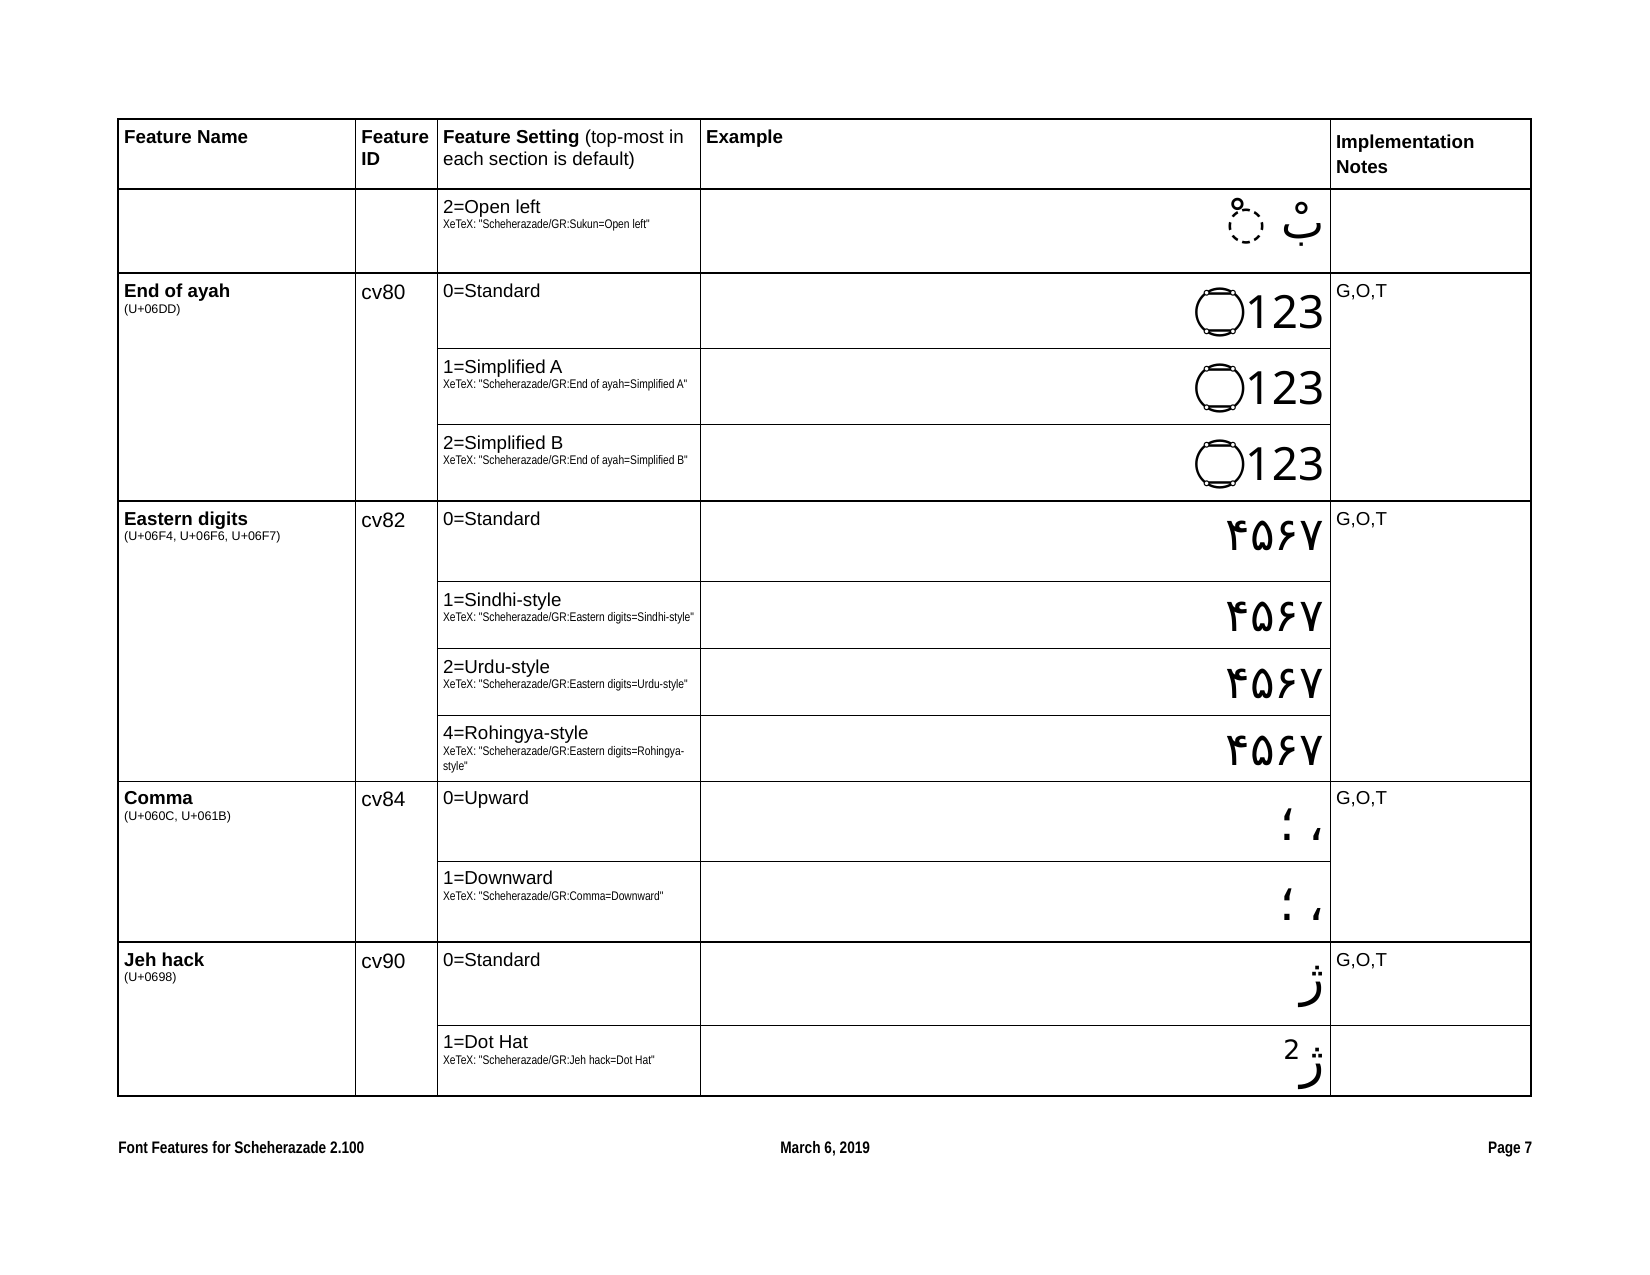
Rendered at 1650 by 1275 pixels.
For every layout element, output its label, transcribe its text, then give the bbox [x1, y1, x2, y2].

table_cell 0=Standard [438, 943, 700, 1025]
table_cell [356, 1025, 437, 1095]
table_cell cv84 [356, 782, 437, 941]
table_cell [1331, 1026, 1530, 1095]
table_cell G,O,T [1331, 502, 1530, 781]
table_cell ، ؛ [701, 862, 1330, 941]
table_cell cv90 [356, 943, 437, 1025]
table_cell 4=Rohingya-style XeTeX: "Scheherazade/GR:Eastern digits=Rohingya-style" [438, 716, 700, 781]
table_cell cv82 [356, 502, 437, 781]
table_cell 2=Open left XeTeX: "Scheherazade/GR:Sukun=Open left" [438, 190, 700, 272]
table_cell ۴۵۶۷ [701, 716, 1330, 781]
table_cell ۝123 [701, 349, 1330, 424]
table_cell cv80 [356, 274, 437, 500]
table_cell G,O,T [1331, 943, 1530, 1025]
table_cell 2=Simplified B XeTeX: "Scheherazade/GR:End of ayah=Simplified B" [438, 425, 700, 500]
table_header Example [701, 120, 1330, 188]
table_cell ۴۵۶۷ [701, 649, 1330, 714]
table_cell [1331, 190, 1530, 272]
table_cell ژ [701, 1026, 1330, 1095]
table_header Feature ID [356, 120, 437, 188]
table_cell 1=Sindhi-style XeTeX: "Scheherazade/GR:Eastern digits=Sindhi-style" [438, 582, 700, 648]
table_cell [356, 190, 437, 272]
table_cell ، ؛ [701, 782, 1330, 861]
table_cell 1=Dot Hat XeTeX: "Scheherazade/GR:Jeh hack=Dot Hat" [438, 1026, 700, 1095]
table_cell G,O,T [1331, 782, 1530, 941]
table_cell Jeh hack (U+0698) [119, 943, 355, 1025]
table_cell 0=Standard [438, 274, 700, 348]
table_cell End of ayah (U+06DD) [119, 274, 355, 500]
table_cell [119, 1025, 355, 1095]
table_cell Eastern digits (U+06F4, U+06F6, U+06F7) [119, 502, 355, 781]
table_cell 2=Urdu-style XeTeX: "Scheherazade/GR:Eastern digits=Urdu-style" [438, 649, 700, 714]
table_cell ۴۵۶۷ [701, 582, 1330, 648]
table_cell ۝123 [701, 425, 1330, 500]
table_cell G,O,T [1331, 274, 1530, 500]
table_header Feature Name [119, 120, 355, 188]
table_cell ژ [701, 943, 1330, 1025]
table_cell 0=Standard [438, 502, 700, 581]
table_header Implementation Notes [1331, 120, 1530, 188]
table_cell 0=Upward [438, 782, 700, 861]
table_header Feature Setting (top-most in each section is default) [438, 120, 700, 188]
table_cell ۝123 [701, 274, 1330, 348]
table_cell بْ ◌ْ [701, 190, 1330, 272]
table_cell 1=Simplified A XeTeX: "Scheherazade/GR:End of ayah=Simplified A" [438, 349, 700, 424]
table_cell 1=Downward XeTeX: "Scheherazade/GR:Comma=Downward" [438, 862, 700, 941]
table_cell Comma (U+060C, U+061B) [119, 782, 355, 941]
table_cell ۴۵۶۷ [701, 502, 1330, 581]
table_cell [119, 190, 355, 272]
